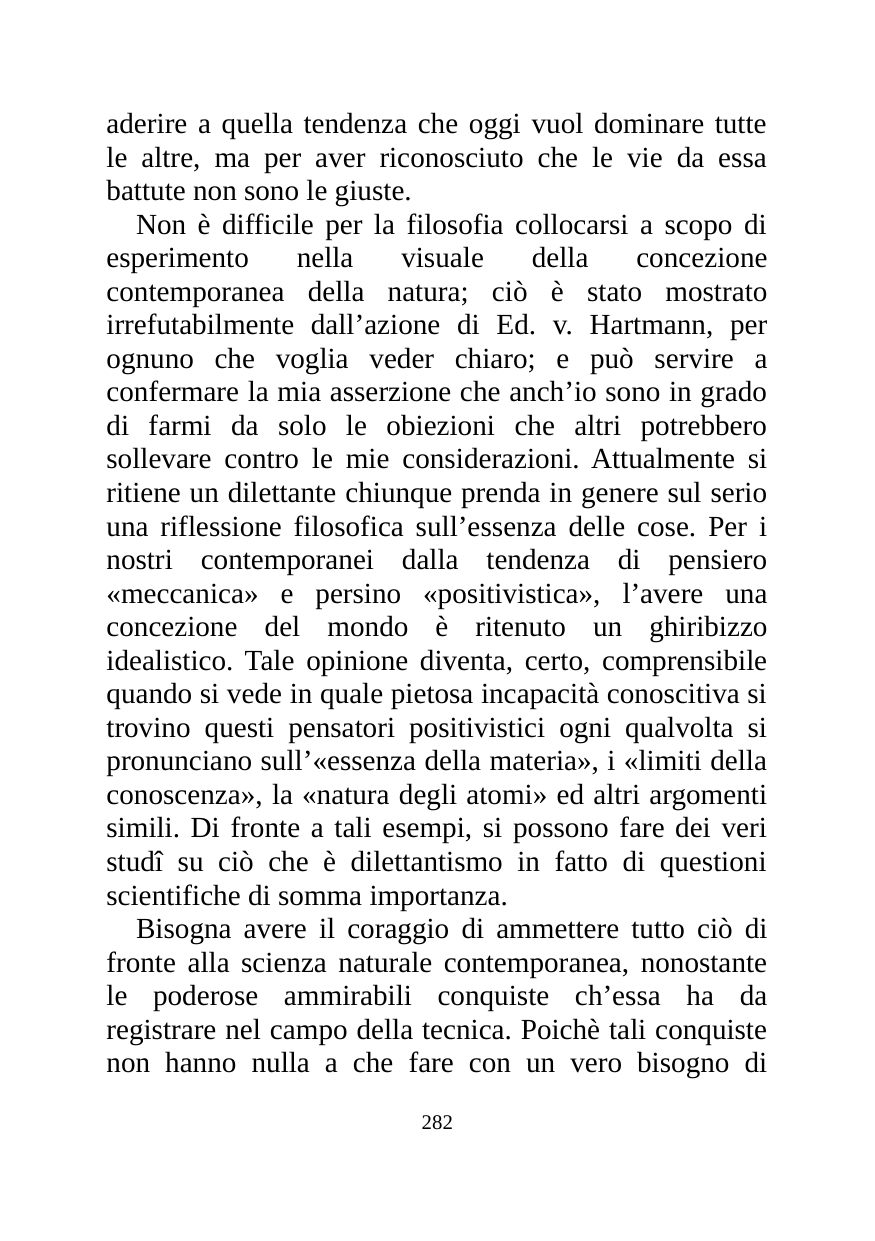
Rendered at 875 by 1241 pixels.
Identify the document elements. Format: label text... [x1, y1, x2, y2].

text Non è difficile per la filosofia collocarsi a scopo di esperimento nella visuale della concezione contemporanea della natura; ciò è stato mostrato irrefutabilmente dall’azione di Ed. v. Hartmann, per ognuno che voglia veder chiaro; e può servire a confermare la mia asserzione che anch’io sono in grado di farmi da solo le obiezioni che altri potrebbero sollevare contro le mie considerazioni. Attualmente si ritiene un dilettante chiunque prenda in genere sul serio una riflessione filosofica sull’essenza delle cose. Per i nostri contemporanei dalla tendenza di pensiero «meccanica» e persino «positivistica», l’avere una concezione del mondo è ritenuto un ghiribizzo idealistico. Tale opinione diventa, certo, comprensibile quando si vede in quale pietosa incapacità conoscitiva si trovino questi pensatori positivistici ogni qualvolta si pronunciano sull’«essenza della materia», i «limiti della conoscenza», la «natura degli atomi» ed altri argomenti simili. Di fronte a tali esempi, si possono fare dei veri studî su ciò che è dilettantismo in fatto di questioni scientifiche di somma importanza. [106, 207, 768, 911]
text Bisogna avere il coraggio di ammettere tutto ciò di fronte alla scienza naturale contemporanea, nonostante le poderose ammirabili conquiste ch’essa ha da registrare nel campo della tecnica. Poichè tali conquiste non hanno nulla a che fare con un vero bisogno di [106, 911, 768, 1079]
text aderire a quella tendenza che oggi vuol dominare tutte le altre, ma per aver riconosciuto che le vie da essa battute non sono le giuste. [106, 106, 768, 207]
